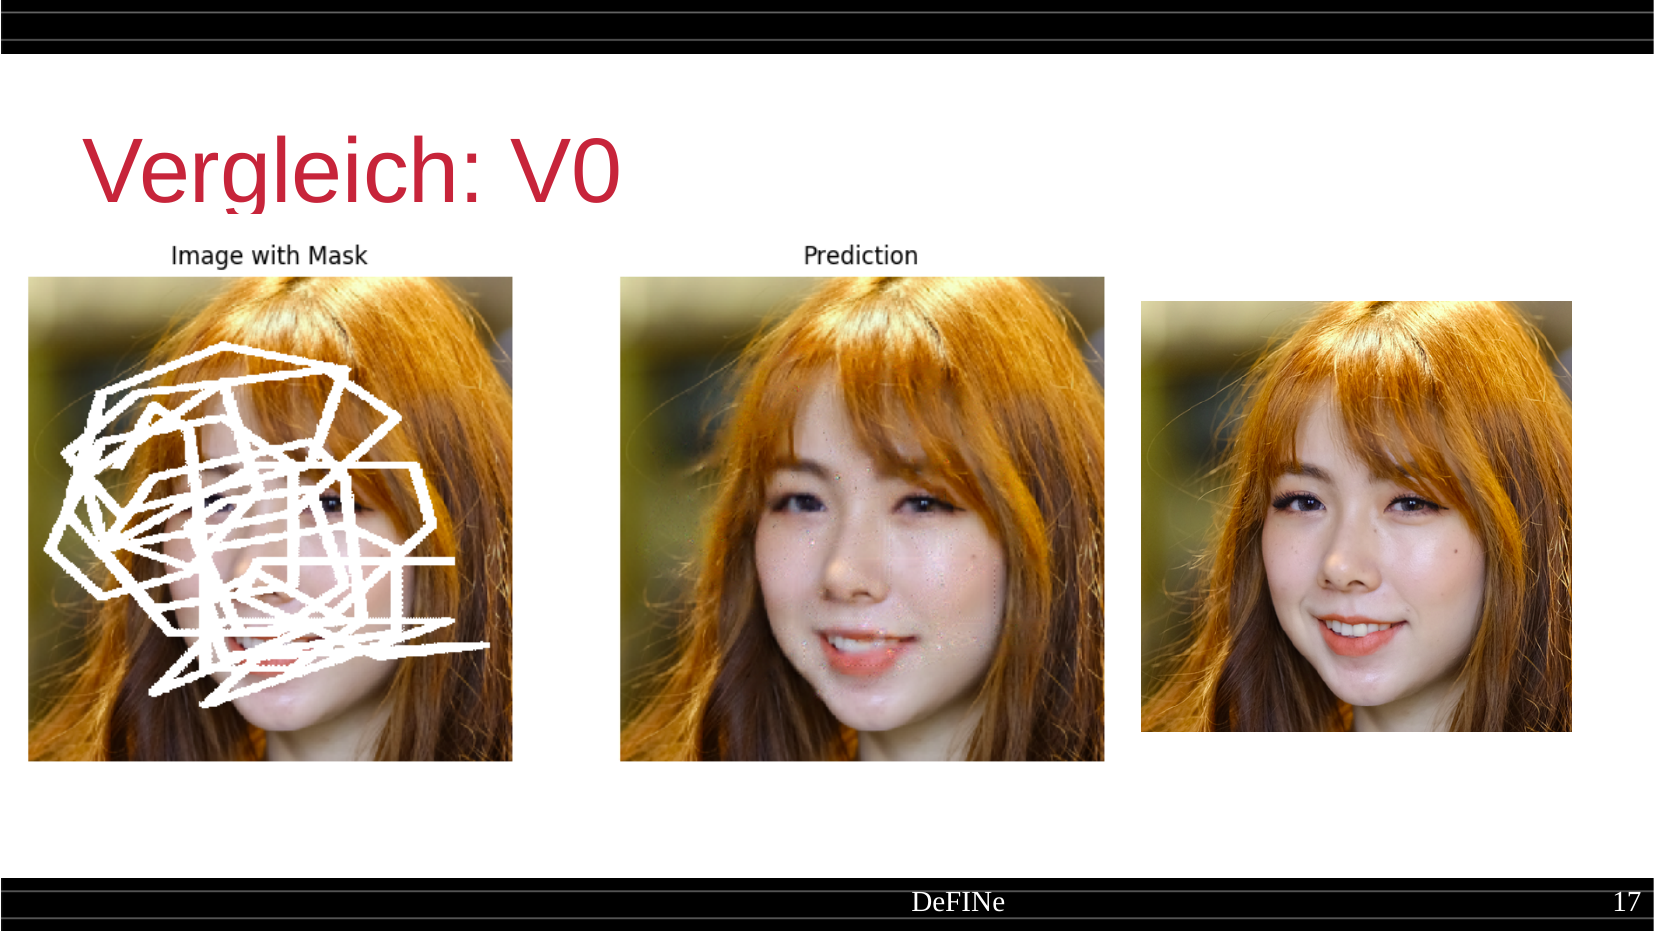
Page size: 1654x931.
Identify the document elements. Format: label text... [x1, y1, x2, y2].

title Vergleich: V0 [82, 92, 1571, 249]
picture [1, 0, 1654, 54]
picture [6, 214, 1572, 798]
picture [1, 878, 1654, 931]
